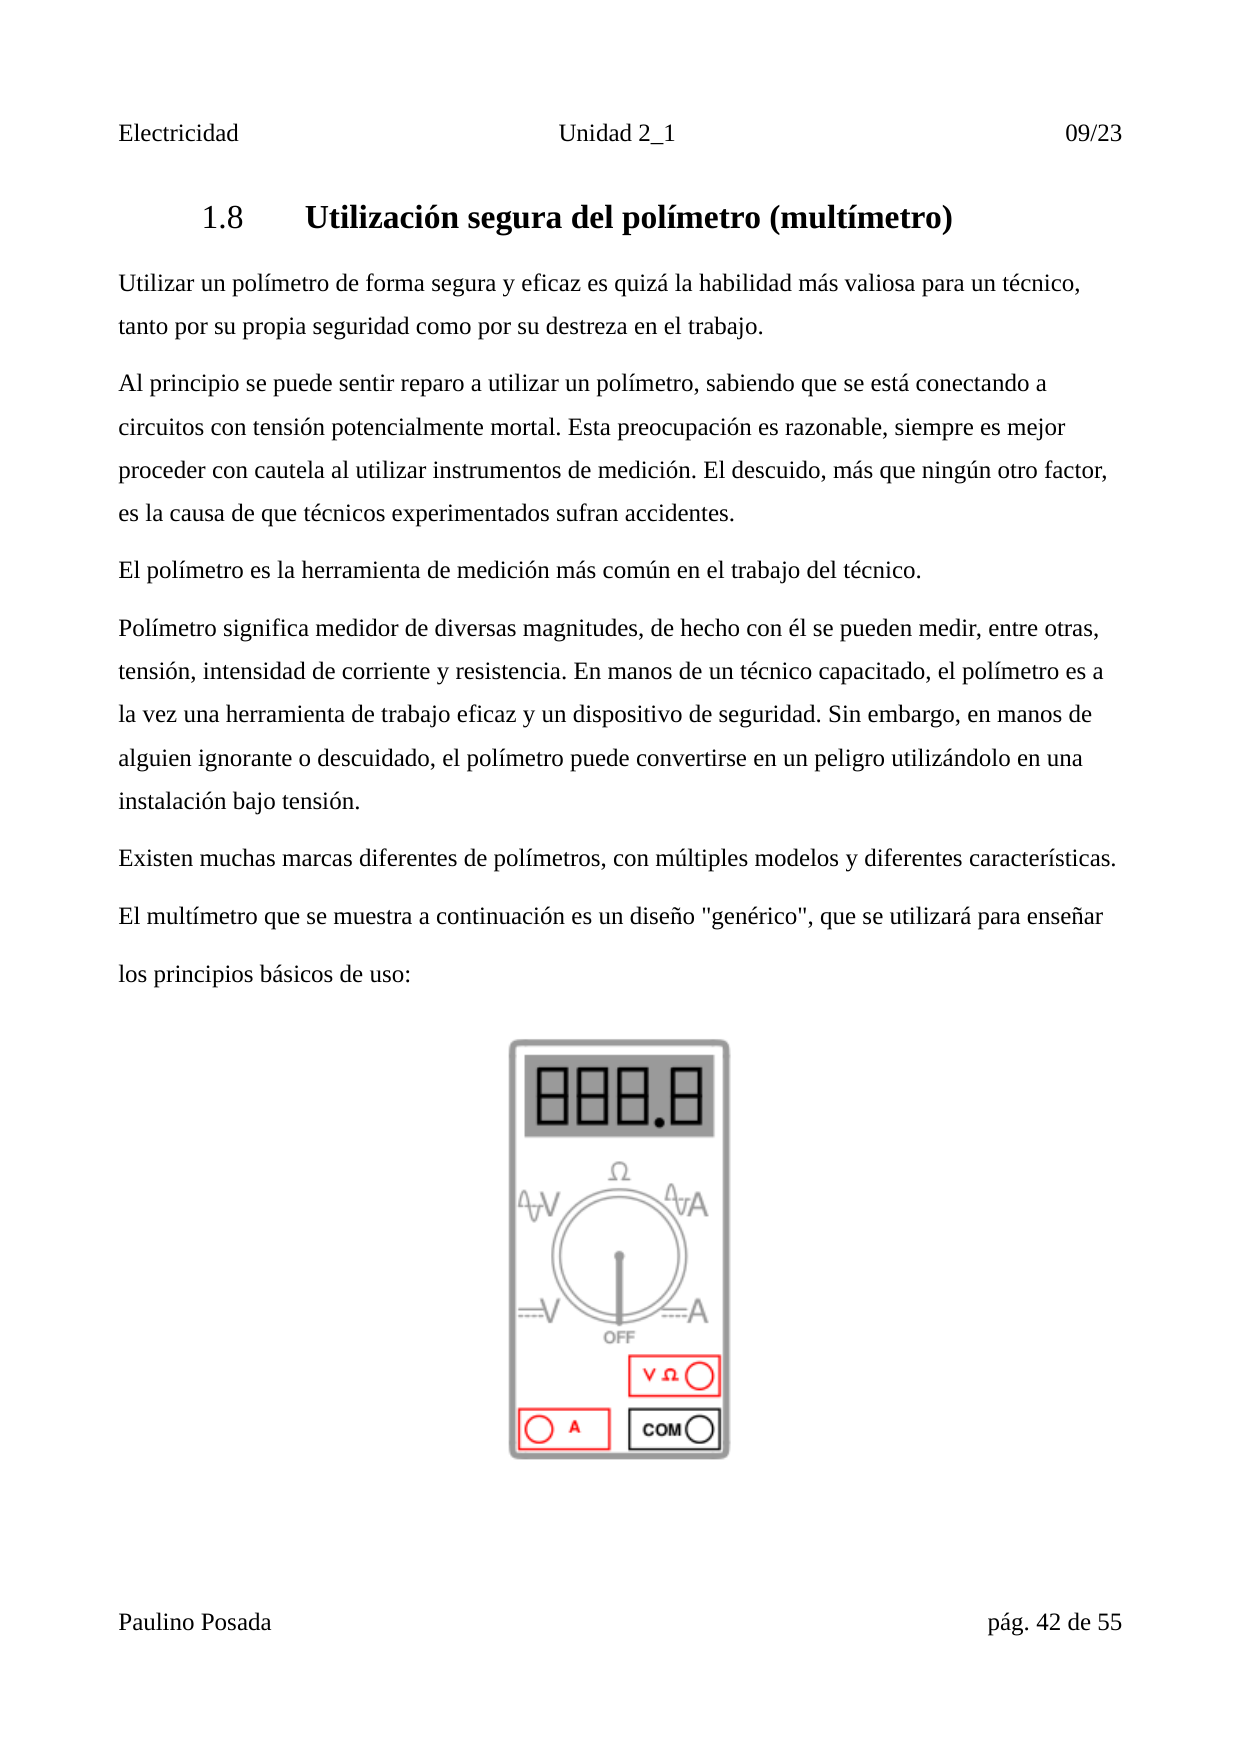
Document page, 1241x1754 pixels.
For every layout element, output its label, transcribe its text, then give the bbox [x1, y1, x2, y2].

text El multímetro que se muestra a continuación es un diseño "genérico", que se utilizará para enseñar [118, 901, 1122, 930]
text El polímetro es la herramienta de medición más común en el trabajo del técnico. [118, 556, 1122, 584]
text los principios básicos de uso: [118, 959, 1122, 988]
text Al principio se puede sentir reparo a utilizar un polímetro, sabiendo que se está conectando a circuitos con tensión potencialmente mortal. Esta preocupación es razonable, siempre es mejor proceder con cautela al utilizar instrumentos de medición. El descuido, más que ningún otro factor, es la causa de que técnicos experimentados sufran accidentes. [118, 368, 1122, 527]
text Polímetro significa medidor de diversas magnitudes, de hecho con él se pueden medir, entre otras, tensión, intensidad de corriente y resistencia. En manos de un técnico capacitado, el polímetro es a la vez una herramienta de trabajo eficaz y un dispositivo de seguridad. Sin embargo, en manos de alguien ignorante o descuidado, el polímetro puede convertirse en un peligro utilizándolo en una instalación bajo tensión. [118, 613, 1122, 814]
text Existen muchas marcas diferentes de polímetros, con múltiples modelos y diferentes características. [118, 843, 1122, 872]
subtitle Utilización segura del polímetro (multímetro) [193, 197, 1122, 236]
picture [496, 1016, 745, 1469]
text Utilizar un polímetro de forma segura y eficaz es quizá la habilidad más valiosa para un técnico, tanto por su propia seguridad como por su destreza en el trabajo. [118, 268, 1122, 339]
